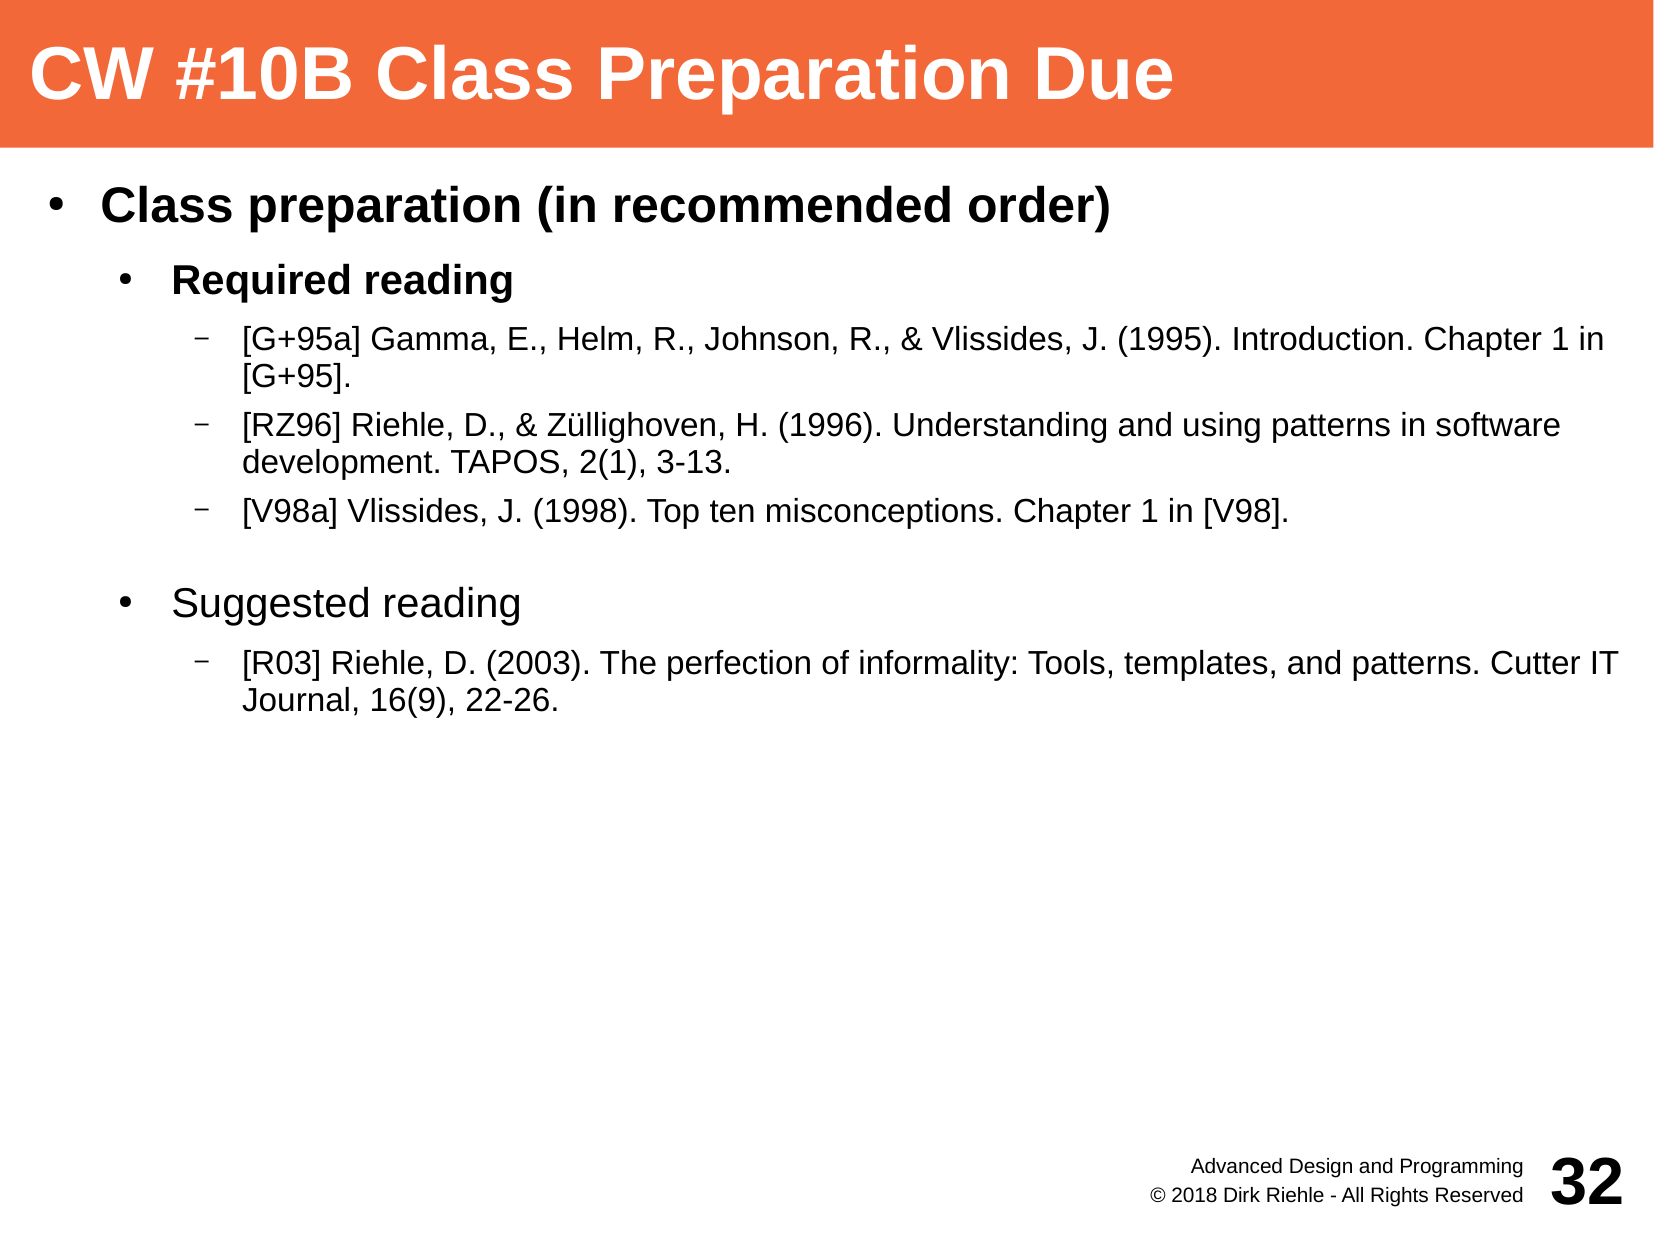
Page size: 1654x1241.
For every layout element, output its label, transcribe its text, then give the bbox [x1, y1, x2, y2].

title CW #10B Class Preparation Due [0, 0, 1654, 148]
list Class preparation (in recommended order) Required reading [G+95a] Gamma, E., Helm, R., Johnson, R., & Vlissides, J. (1995). Introduction. Chapter 1 in [G+95]. [RZ96] Riehle, D., & Züllighoven, H. (1996). Understanding and using patterns in software development. TAPOS, 2(1), 3-13. [V98a] Vlissides, J. (1998). Top ten misconceptions. Chapter 1 in [V98]. Suggested reading [R03] Riehle, D. (2003). The perfection of informality: Tools, templates, and patterns. Cutter IT Journal, 16(9), 22-26. [29, 177, 1625, 1211]
